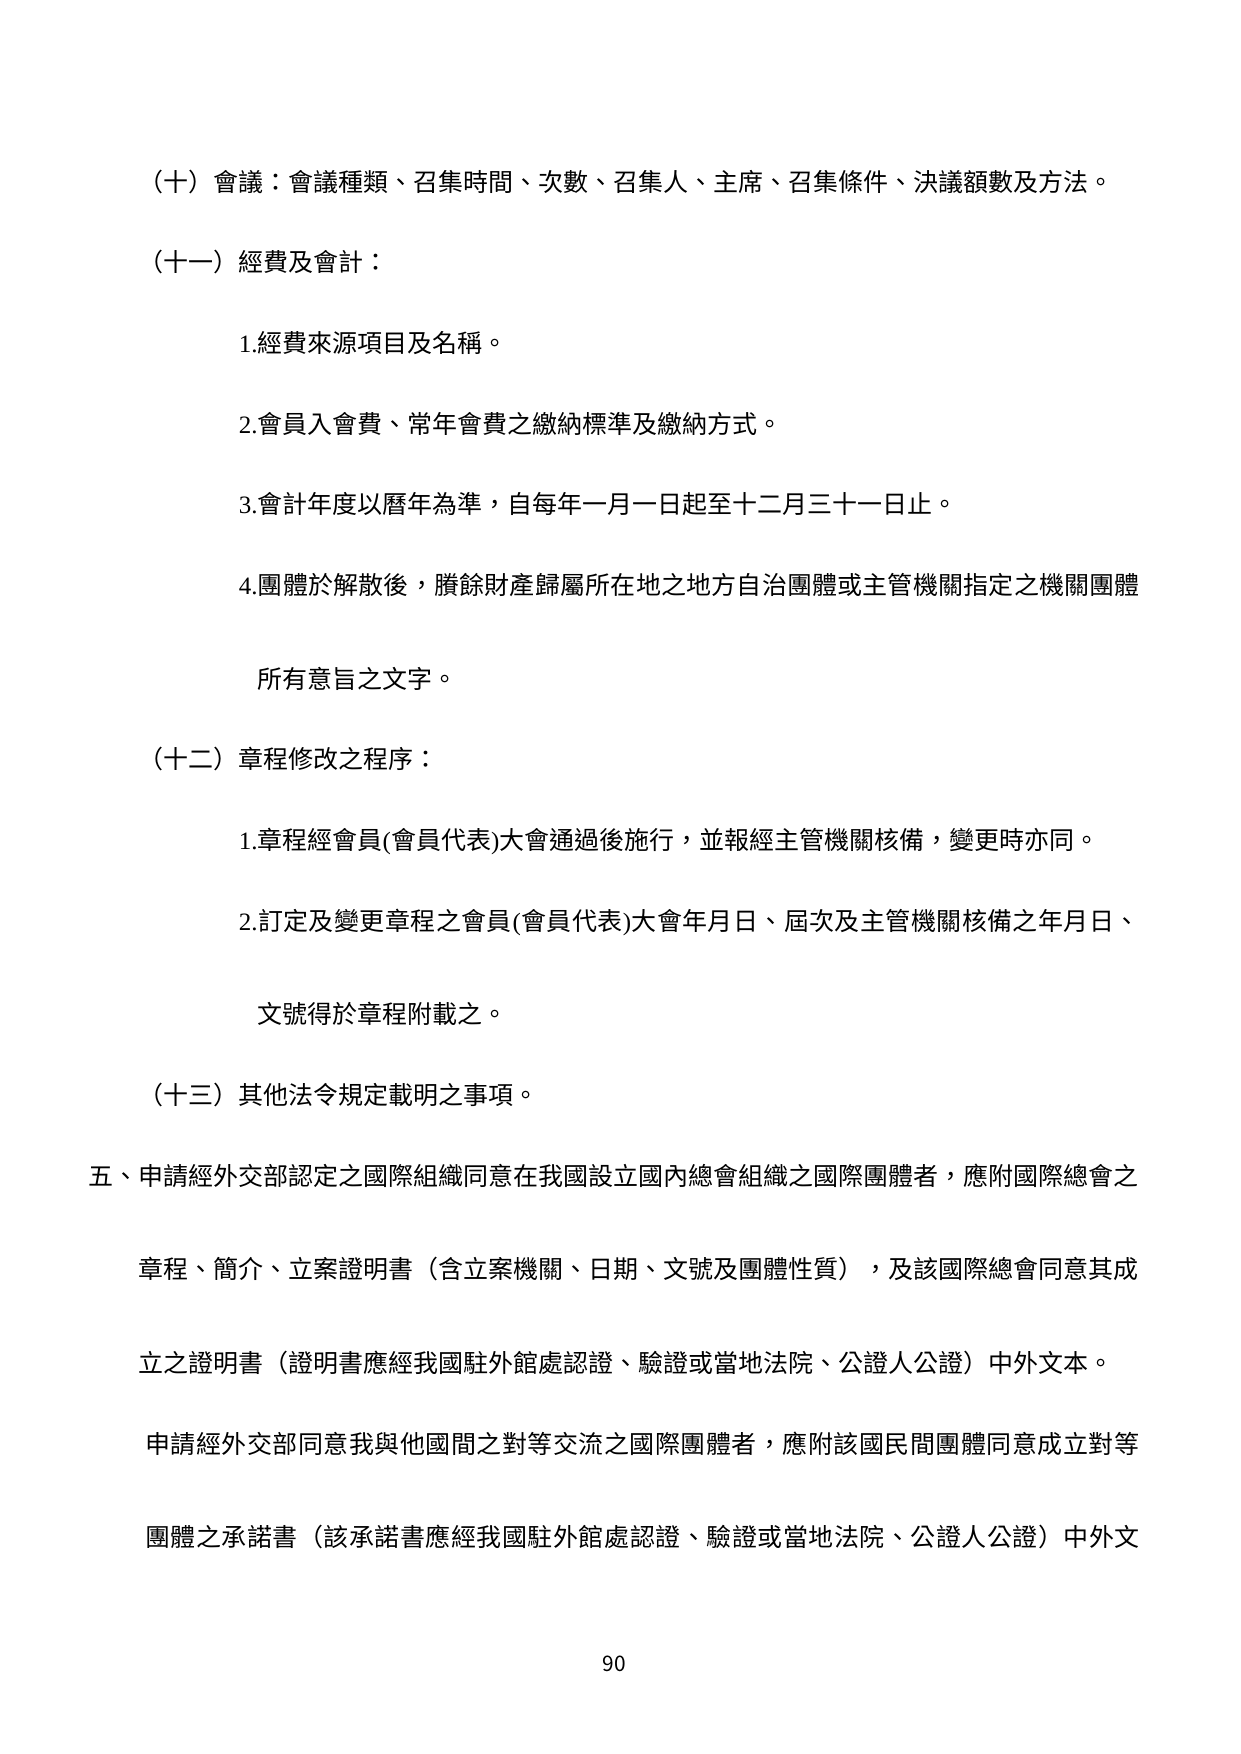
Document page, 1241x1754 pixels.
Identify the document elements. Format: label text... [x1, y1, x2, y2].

text 1.經費來源項目及名稱。 [239, 300, 1140, 362]
text 4.團體於解散後，賸餘財產歸屬所在地之地方自治團體或主管機關指定之機關團體所有意旨之文字。 [239, 542, 1140, 698]
text 申請經外交部同意我與他國間之對等交流之國際團體者，應附該國民間團體同意成立對等團體之承諾書（該承諾書應經我國駐外館處認證、驗證或當地法院、公證人公證）中外文 [145, 1401, 1140, 1557]
text （十三）其他法令規定載明之事項。 [139, 1052, 1140, 1114]
text （十二）章程修改之程序： [139, 716, 1140, 779]
text 2.會員入會費、常年會費之繳納標準及繳納方式。 [239, 381, 1140, 443]
text 3.會計年度以曆年為準，自每年一月一日起至十二月三十一日止。 [239, 461, 1140, 524]
text （十一）經費及會計： [139, 219, 1140, 282]
text 2.訂定及變更章程之會員(會員代表)大會年月日、屆次及主管機關核備之年月日、文號得於章程附載之。 [239, 877, 1140, 1034]
text 1.章程經會員(會員代表)大會通過後施行，並報經主管機關核備，變更時亦同。 [239, 797, 1140, 859]
text （十）會議：會議種類、召集時間、次數、召集人、主席、召集條件、決議額數及方法。 [139, 139, 1140, 201]
text 五、申請經外交部認定之國際組織同意在我國設立國內總會組織之國際團體者，應附國際總會之章程、簡介、立案證明書（含立案機關、日期、文號及團體性質），及該國際總會同意其成立之證明書（證明書應經我國駐外館處認證、驗證或當地法院、公證人公證）中外文本。 [89, 1132, 1140, 1382]
